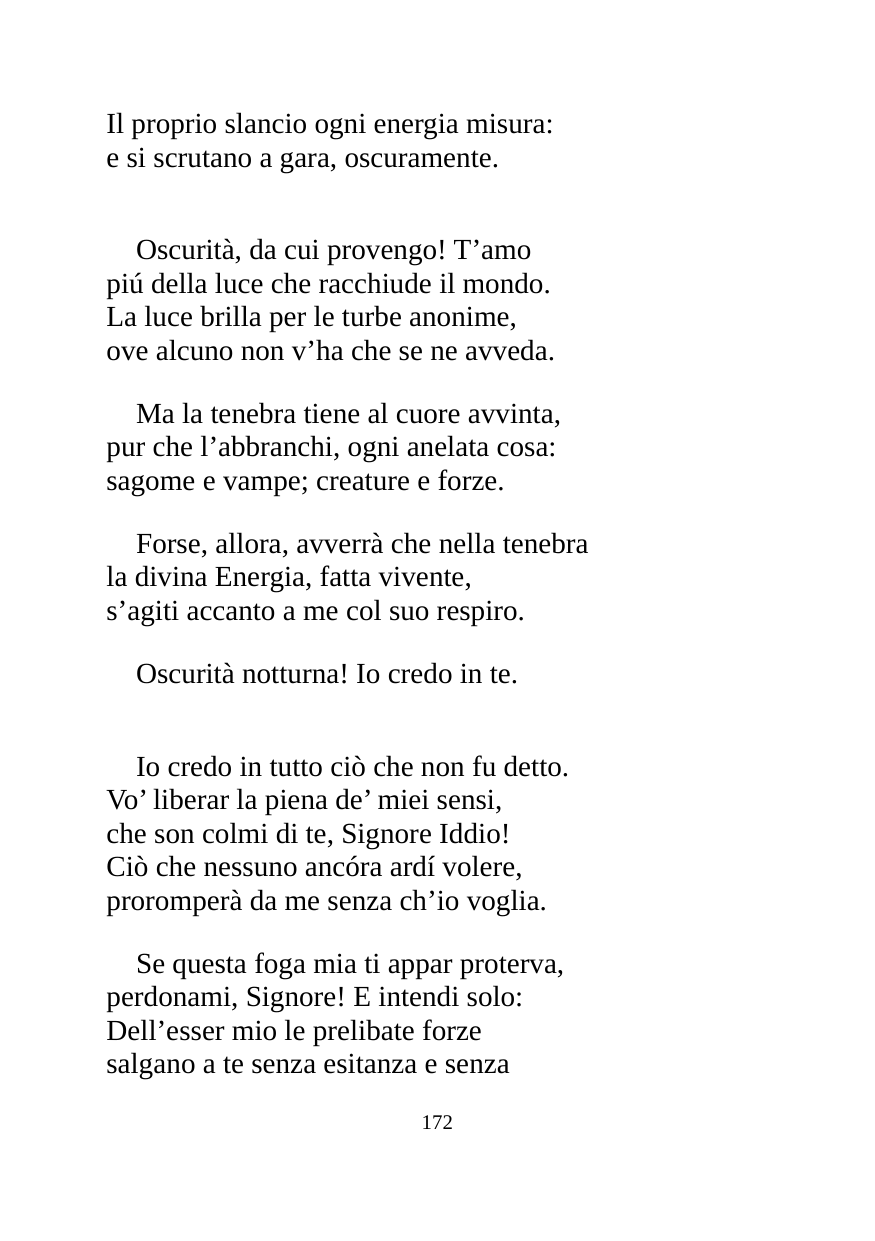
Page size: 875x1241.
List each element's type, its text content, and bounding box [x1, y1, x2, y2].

text Il proprio slancio ogni energia misura: e si scrutano a gara, oscuramente. [106, 106, 768, 173]
text Forse, allora, avverrà che nella tenebra la divina Energia, fatta vivente, s’agiti accanto a me col suo respiro. [106, 526, 768, 627]
text Ma la tenebra tiene al cuore avvinta, pur che l’abbranchi, ogni anelata cosa: sagome e vampe; creature e forze. [106, 396, 768, 497]
text Oscurità, da cui provengo! T’amo piú della luce che racchiude il mondo. La luce brilla per le turbe anonime, ove alcuno non v’ha che se ne avveda. [106, 232, 768, 366]
text Io credo in tutto ciò che non fu detto. Vo’ liberar la piena de’ miei sensi, che son colmi di te, Signore Iddio! Ciò che nessuno ancóra ardí volere, proromperà da me senza ch’io voglia. [106, 749, 768, 916]
text Oscurità notturna! Io credo in te. [106, 656, 768, 690]
text Se questa foga mia ti appar proterva, perdonami, Signore! E intendi solo: Dell’esser mio le prelibate forze salgano a te senza esitanza e senza [106, 946, 768, 1080]
